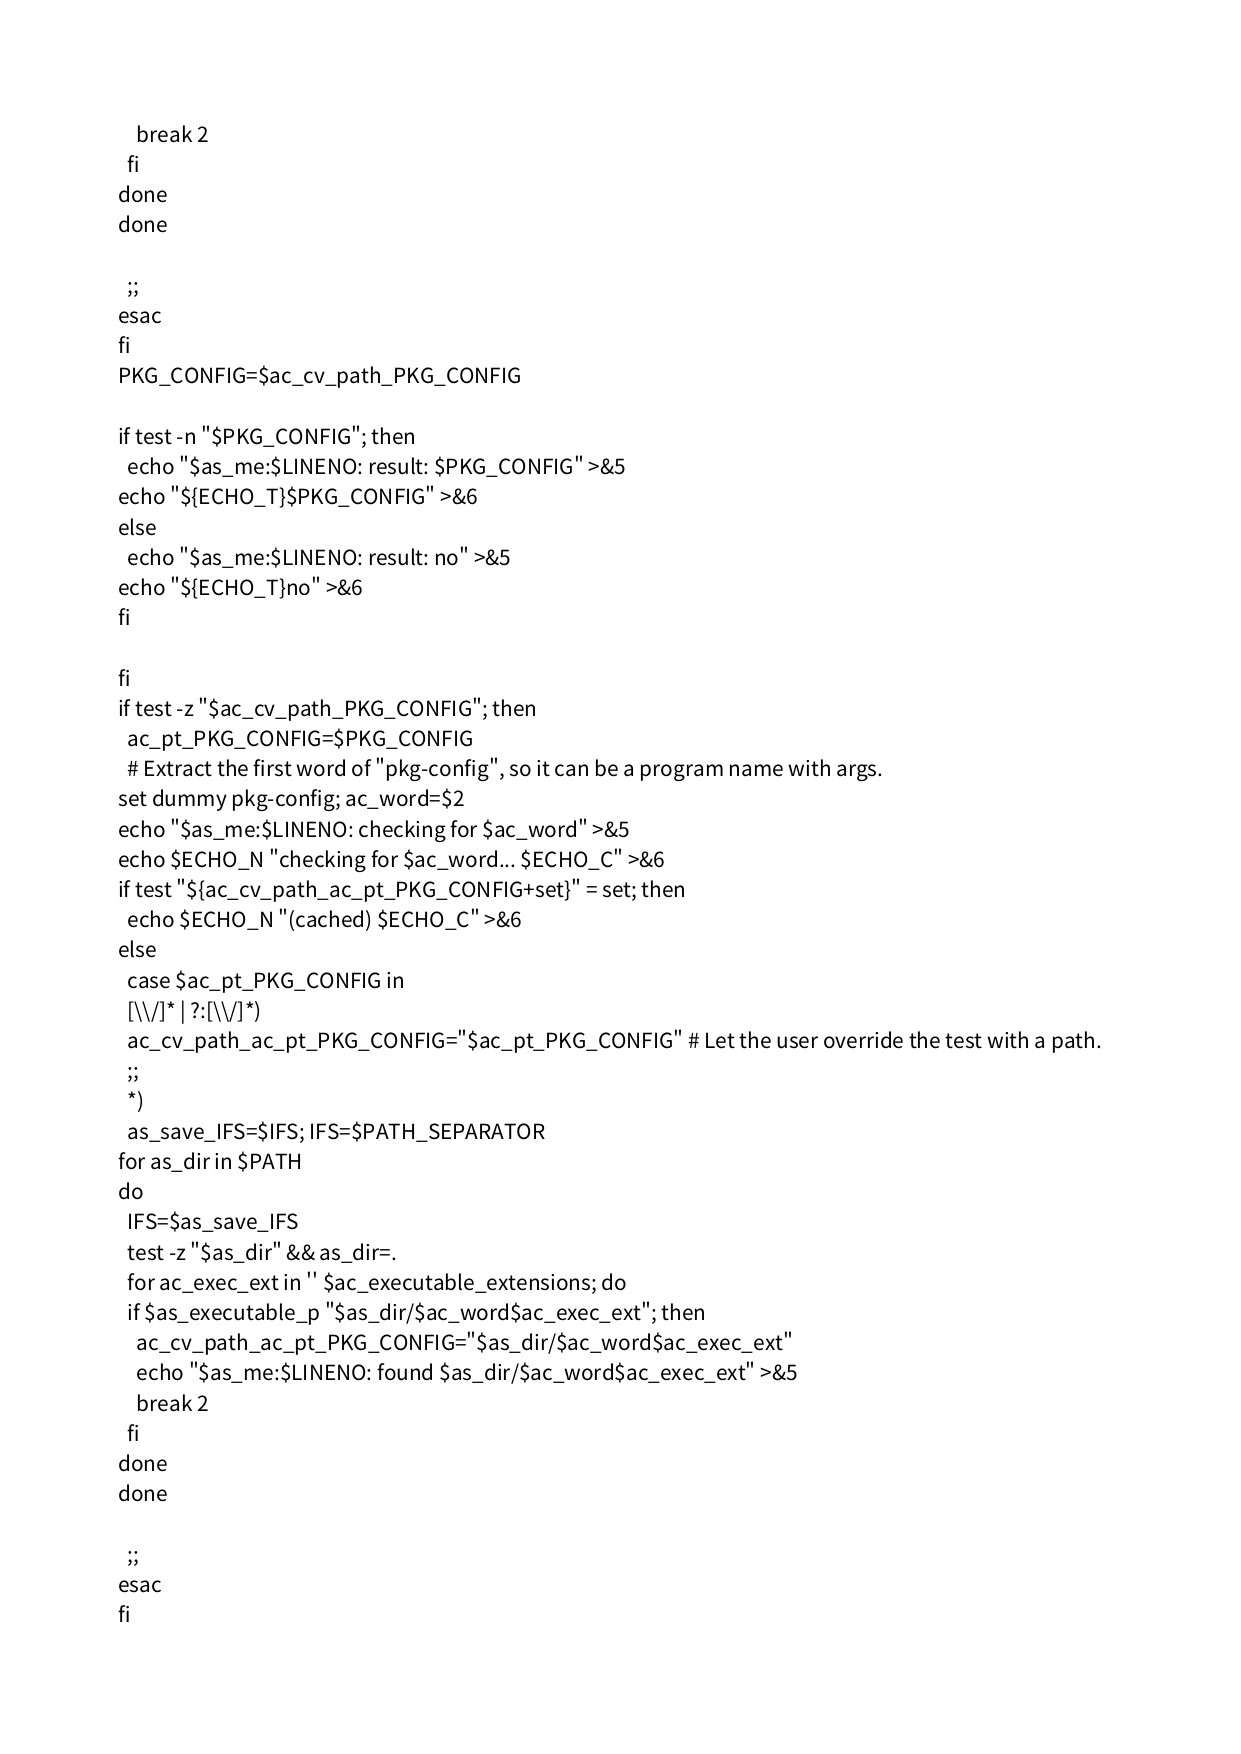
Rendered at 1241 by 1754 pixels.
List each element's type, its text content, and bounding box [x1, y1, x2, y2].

text fi [118, 1598, 1122, 1628]
text do [118, 1175, 1122, 1206]
text echo "$as_me:$LINENO: checking for $ac_word" >&5 [118, 813, 1122, 843]
text case $ac_pt_PKG_CONFIG in [118, 964, 1122, 994]
text for as_dir in $PATH [118, 1145, 1122, 1175]
text if test "${ac_cv_path_ac_pt_PKG_CONFIG+set}" = set; then [118, 873, 1122, 903]
text break 2 [118, 1387, 1122, 1417]
text echo "${ECHO_T}no" >&6 [118, 571, 1122, 601]
text *) [118, 1085, 1122, 1115]
text IFS=$as_save_IFS [118, 1206, 1122, 1236]
text done [118, 178, 1122, 209]
text echo "${ECHO_T}$PKG_CONFIG" >&6 [118, 481, 1122, 511]
text ;; [118, 1538, 1122, 1568]
text done [118, 1477, 1122, 1508]
text # Extract the first word of "pkg-config", so it can be a program name with args. [118, 752, 1122, 783]
text ;; [118, 1054, 1122, 1085]
text if test -z "$ac_cv_path_PKG_CONFIG"; then [118, 692, 1122, 722]
text esac [118, 1568, 1122, 1598]
text echo $ECHO_N "checking for $ac_word... $ECHO_C" >&6 [118, 843, 1122, 873]
text if test -n "$PKG_CONFIG"; then [118, 420, 1122, 450]
text ;; [118, 269, 1122, 299]
text ac_pt_PKG_CONFIG=$PKG_CONFIG [118, 722, 1122, 752]
text break 2 [118, 118, 1122, 148]
text fi [118, 601, 1122, 632]
text echo "$as_me:$LINENO: result: $PKG_CONFIG" >&5 [118, 450, 1122, 481]
text ac_cv_path_ac_pt_PKG_CONFIG="$as_dir/$ac_word$ac_exec_ext" [118, 1326, 1122, 1357]
text fi [118, 329, 1122, 360]
text else [118, 511, 1122, 541]
text fi [118, 1417, 1122, 1447]
text else [118, 934, 1122, 964]
text set dummy pkg-config; ac_word=$2 [118, 783, 1122, 813]
text fi [118, 662, 1122, 692]
text echo $ECHO_N "(cached) $ECHO_C" >&6 [118, 903, 1122, 934]
text for ac_exec_ext in '' $ac_executable_extensions; do [118, 1266, 1122, 1296]
text done [118, 1447, 1122, 1477]
text echo "$as_me:$LINENO: result: no" >&5 [118, 541, 1122, 571]
text echo "$as_me:$LINENO: found $as_dir/$ac_word$ac_exec_ext" >&5 [118, 1357, 1122, 1387]
text test -z "$as_dir" && as_dir=. [118, 1236, 1122, 1266]
text [\\/]* | ?:[\\/]*) [118, 994, 1122, 1024]
text done [118, 209, 1122, 239]
text as_save_IFS=$IFS; IFS=$PATH_SEPARATOR [118, 1115, 1122, 1145]
text ac_cv_path_ac_pt_PKG_CONFIG="$ac_pt_PKG_CONFIG" # Let the user override the test with a path. [118, 1024, 1122, 1054]
text if $as_executable_p "$as_dir/$ac_word$ac_exec_ext"; then [118, 1296, 1122, 1326]
text fi [118, 148, 1122, 178]
text esac [118, 299, 1122, 329]
text PKG_CONFIG=$ac_cv_path_PKG_CONFIG [118, 360, 1122, 390]
